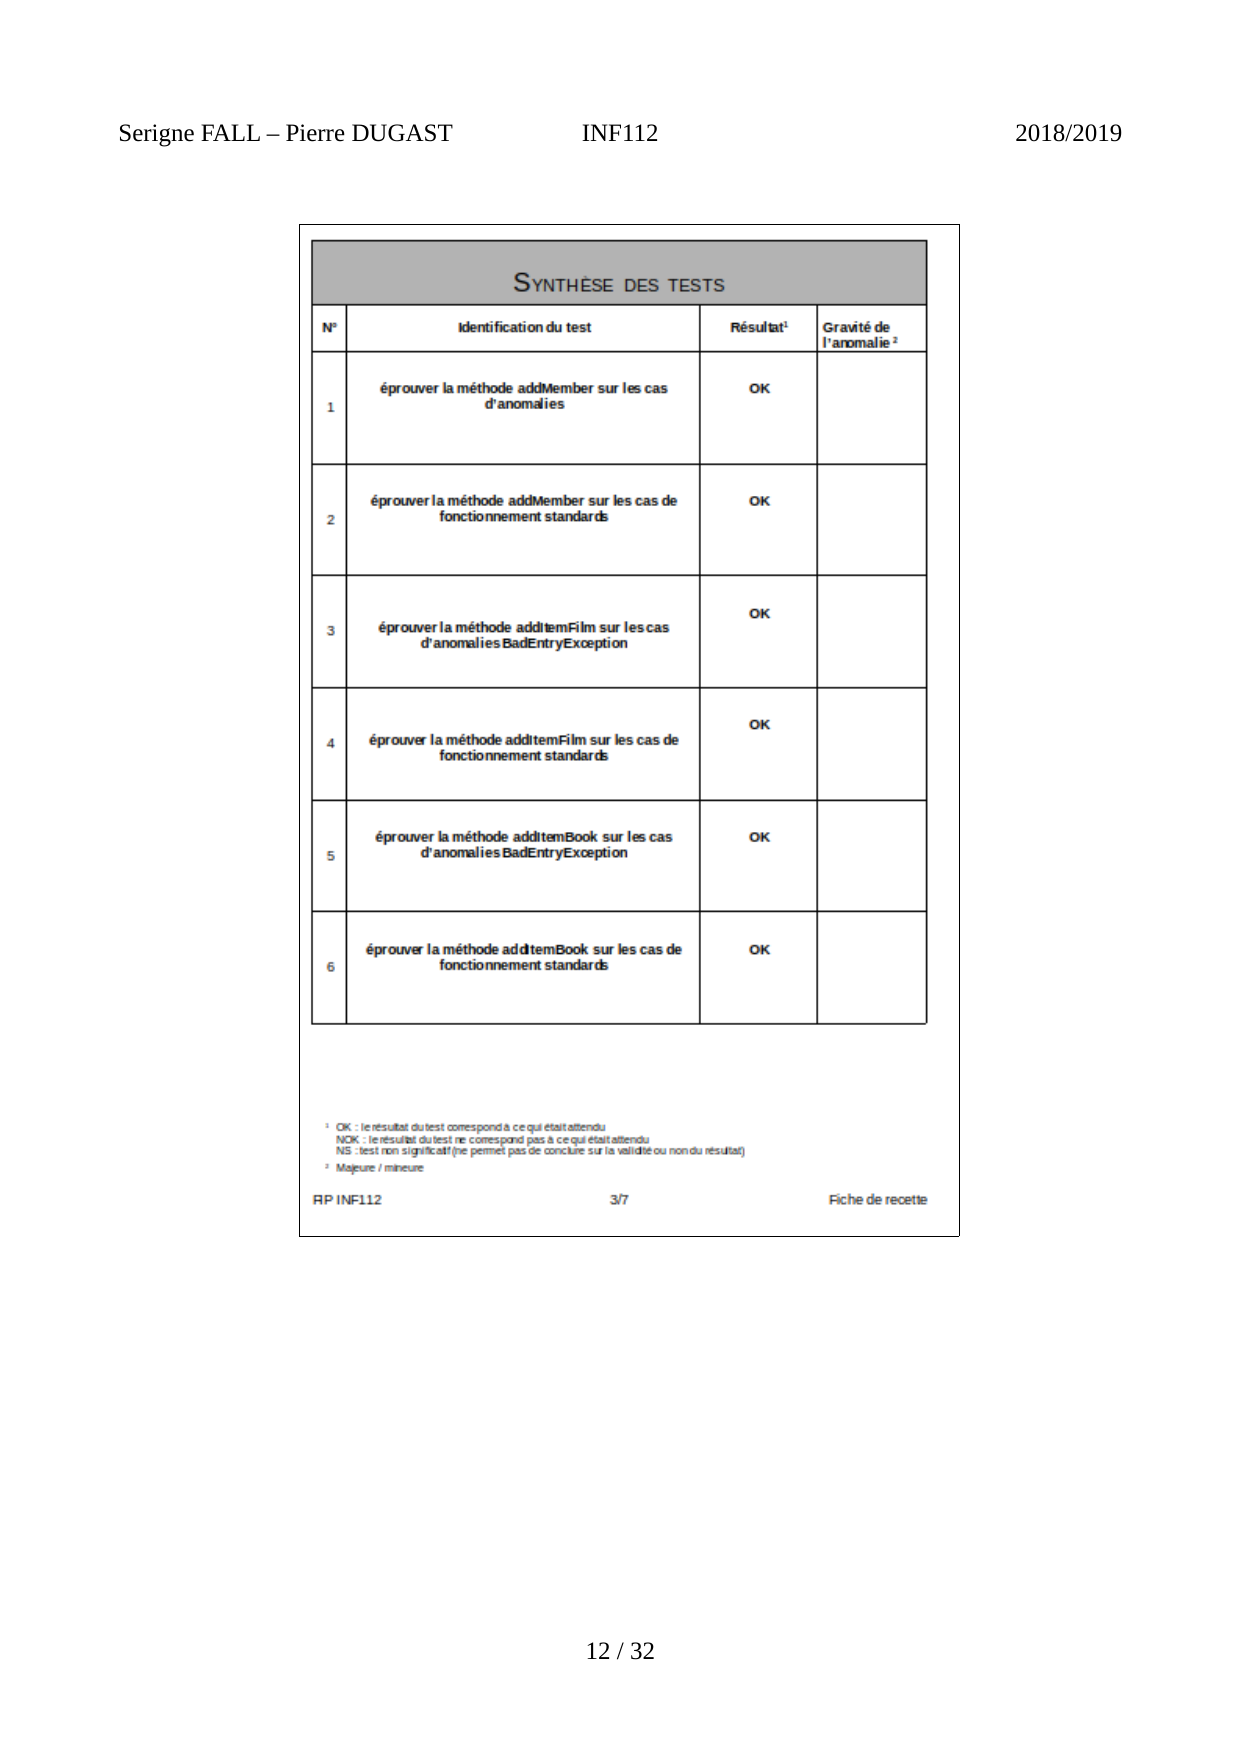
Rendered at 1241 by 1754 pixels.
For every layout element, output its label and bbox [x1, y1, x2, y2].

picture [300, 225, 959, 1236]
